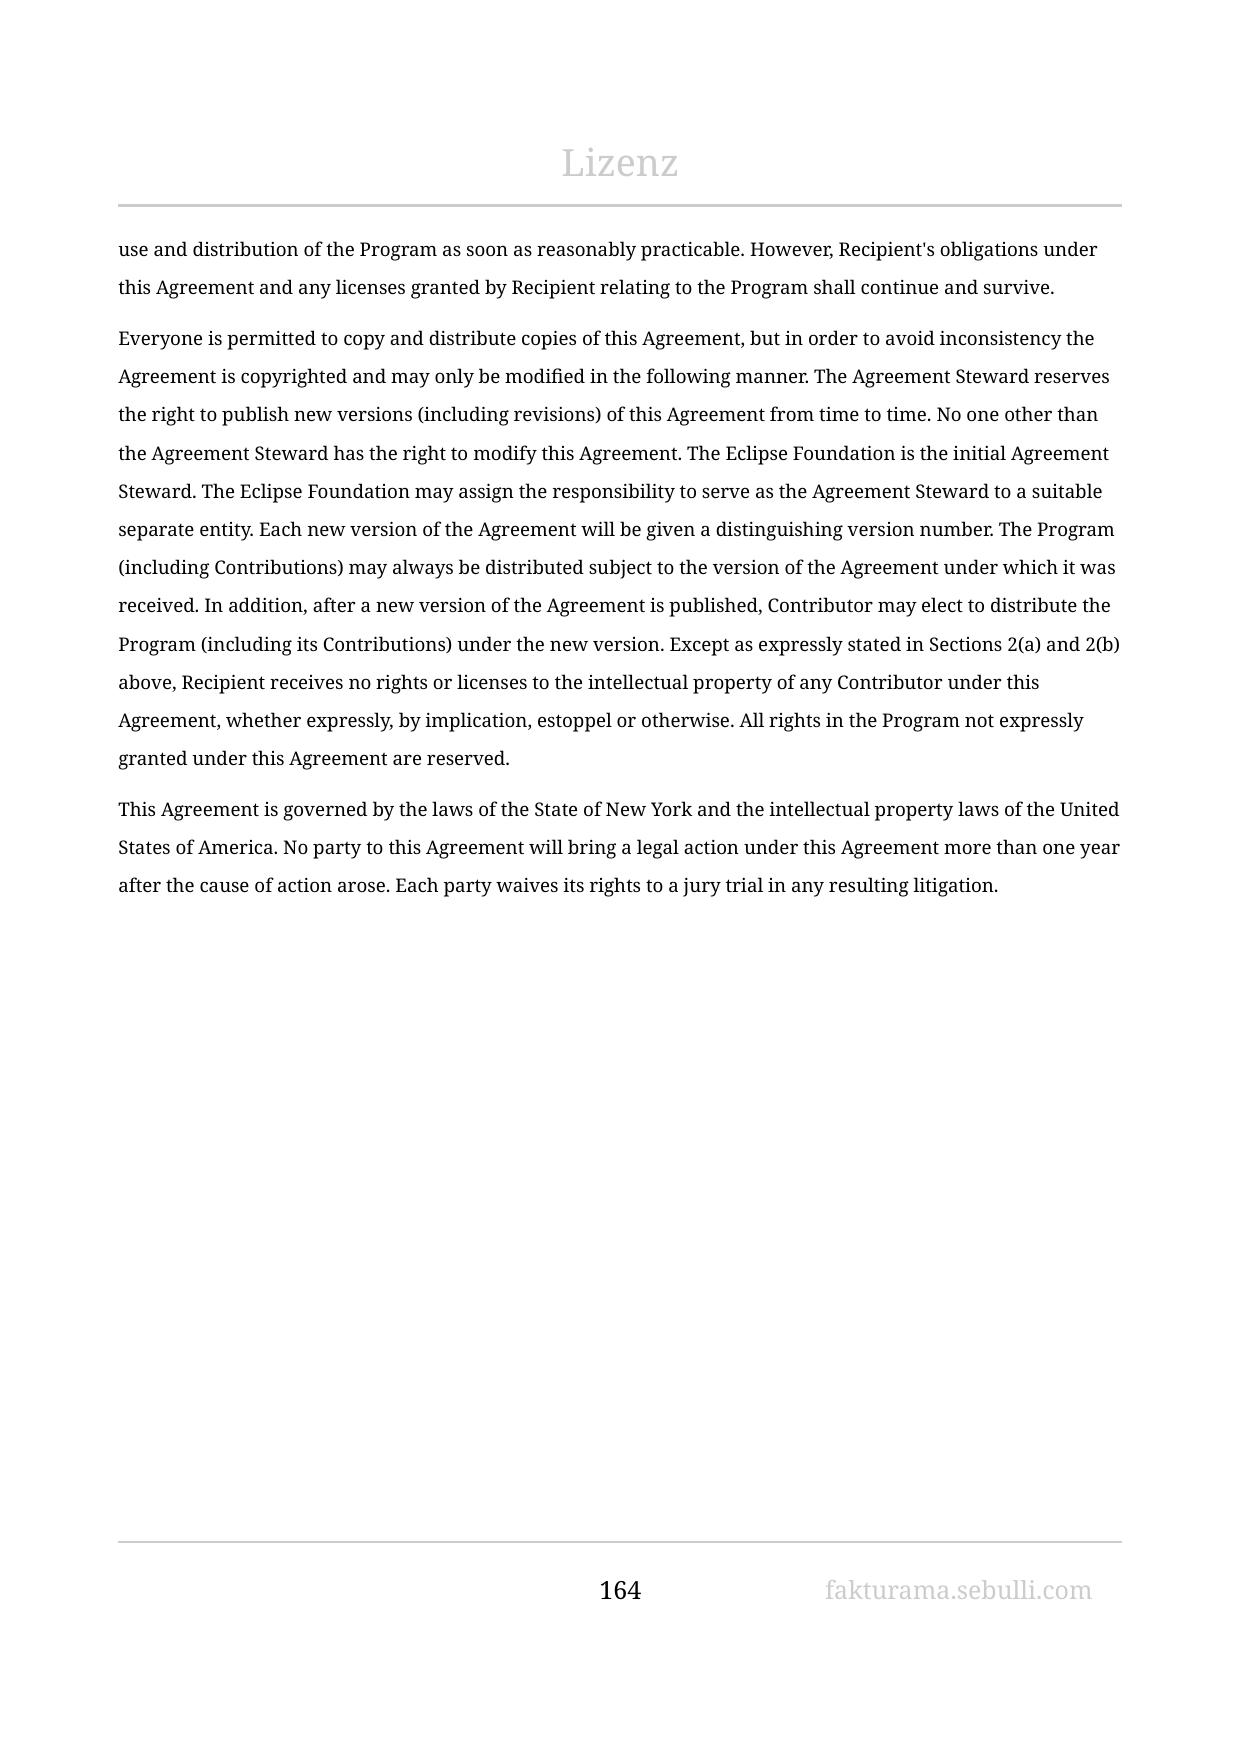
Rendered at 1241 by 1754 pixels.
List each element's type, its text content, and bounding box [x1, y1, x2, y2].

text Everyone is permitted to copy and distribute copies of this Agreement, but in order to avoid inconsistency the Agreement is copyrighted and may only be modified in the following manner. The Agreement Steward reserves the right to publish new versions (including revisions) of this Agreement from time to time. No one other than the Agreement Steward has the right to modify this Agreement. The Eclipse Foundation is the initial Agreement Steward. The Eclipse Foundation may assign the responsibility to serve as the Agreement Steward to a suitable separate entity. Each new version of the Agreement will be given a distinguishing version number. The Program (including Contributions) may always be distributed subject to the version of the Agreement under which it was received. In addition, after a new version of the Agreement is published, Contributor may elect to distribute the Program (including its Contributions) under the new version. Except as expressly stated in Sections 2(a) and 2(b) above, Recipient receives no rights or licenses to the intellectual property of any Contributor under this Agreement, whether expressly, by implication, estoppel or otherwise. All rights in the Program not expressly granted under this Agreement are reserved. [118, 325, 1122, 771]
text use and distribution of the Program as soon as reasonably practicable. However, Recipient's obligations under this Agreement and any licenses granted by Recipient relating to the Program shall continue and survive. [118, 236, 1122, 300]
text This Agreement is governed by the laws of the State of New York and the intellectual property laws of the United States of America. No party to this Agreement will bring a legal action under this Agreement more than one year after the cause of action arose. Each party waives its rights to a jury trial in any resulting litigation. [118, 796, 1122, 898]
